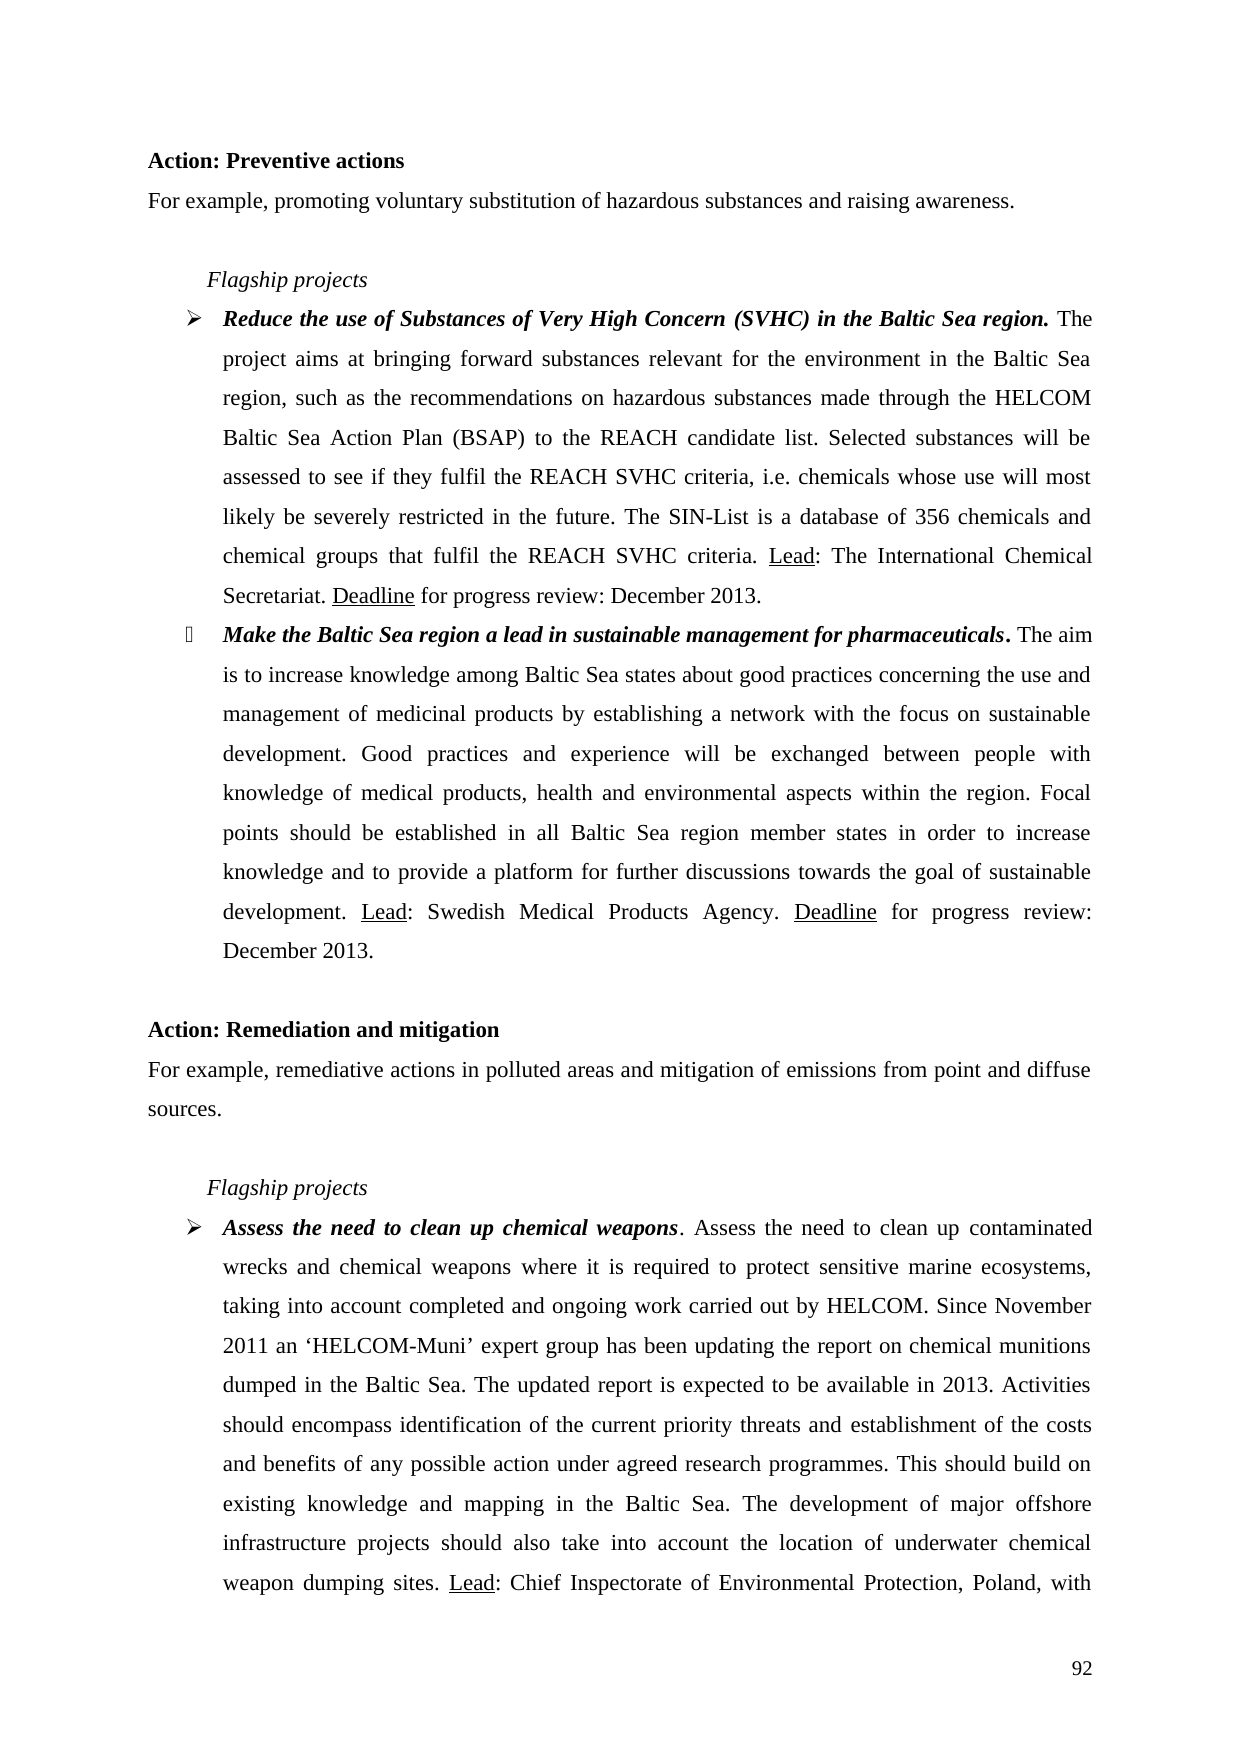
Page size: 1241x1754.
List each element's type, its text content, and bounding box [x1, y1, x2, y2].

list Assess the need to clean up chemical weapons. Assess the need to clean up contaminated wrecks and chemical weapons where it is required to protect sensitive marine ecosystems, taking into account completed and ongoing work carried out by HELCOM. Since November 2011 an ‘HELCOM-Muni’ expert group has been updating the report on chemical munitions dumped in the Baltic Sea. The updated report is expected to be available in 2013. Activities should encompass identification of the current priority threats and establishment of the costs and benefits of any possible action under agreed research programmes. This should build on existing knowledge and mapping in the Baltic Sea. The development of major offshore infrastructure projects should also take into account the location of underwater chemical weapon dumping sites. Lead: Chief Inspectorate of Environmental Protection, Poland, with [185, 1213, 1093, 1595]
text Action: Remediation and mitigation [148, 1016, 1093, 1042]
text Action: Preventive actions [148, 148, 1093, 174]
text Flagship projects [148, 266, 1093, 292]
text For example, remediative actions in polluted areas and mitigation of emissions from point and diffuse sources. [148, 1056, 1093, 1121]
list Make the Baltic Sea region a lead in sustainable management for pharmaceuticals. The aim is to increase knowledge among Baltic Sea states about good practices concerning the use and management of medicinal products by establishing a network with the focus on sustainable development. Good practices and experience will be exchanged between people with knowledge of medical products, health and environmental aspects within the region. Focal points should be established in all Baltic Sea region member states in order to increase knowledge and to provide a platform for further discussions towards the goal of sustainable development. Lead: Swedish Medical Products Agency. Deadline for progress review: December 2013. [185, 621, 1093, 963]
text Flagship projects [148, 1174, 1093, 1200]
text For example, promoting voluntary substitution of hazardous substances and raising awareness. [148, 187, 1093, 213]
list Reduce the use of Substances of Very High Concern (SVHC) in the Baltic Sea region. The project aims at bringing forward substances relevant for the environment in the Baltic Sea region, such as the recommendations on hazardous substances made through the HELCOM Baltic Sea Action Plan (BSAP) to the REACH candidate list. Selected substances will be assessed to see if they fulfil the REACH SVHC criteria, i.e. chemicals whose use will most likely be severely restricted in the future. The SIN-List is a database of 356 chemicals and chemical groups that fulfil the REACH SVHC criteria. Lead: The International Chemical Secretariat. Deadline for progress review: December 2013. [185, 306, 1093, 608]
